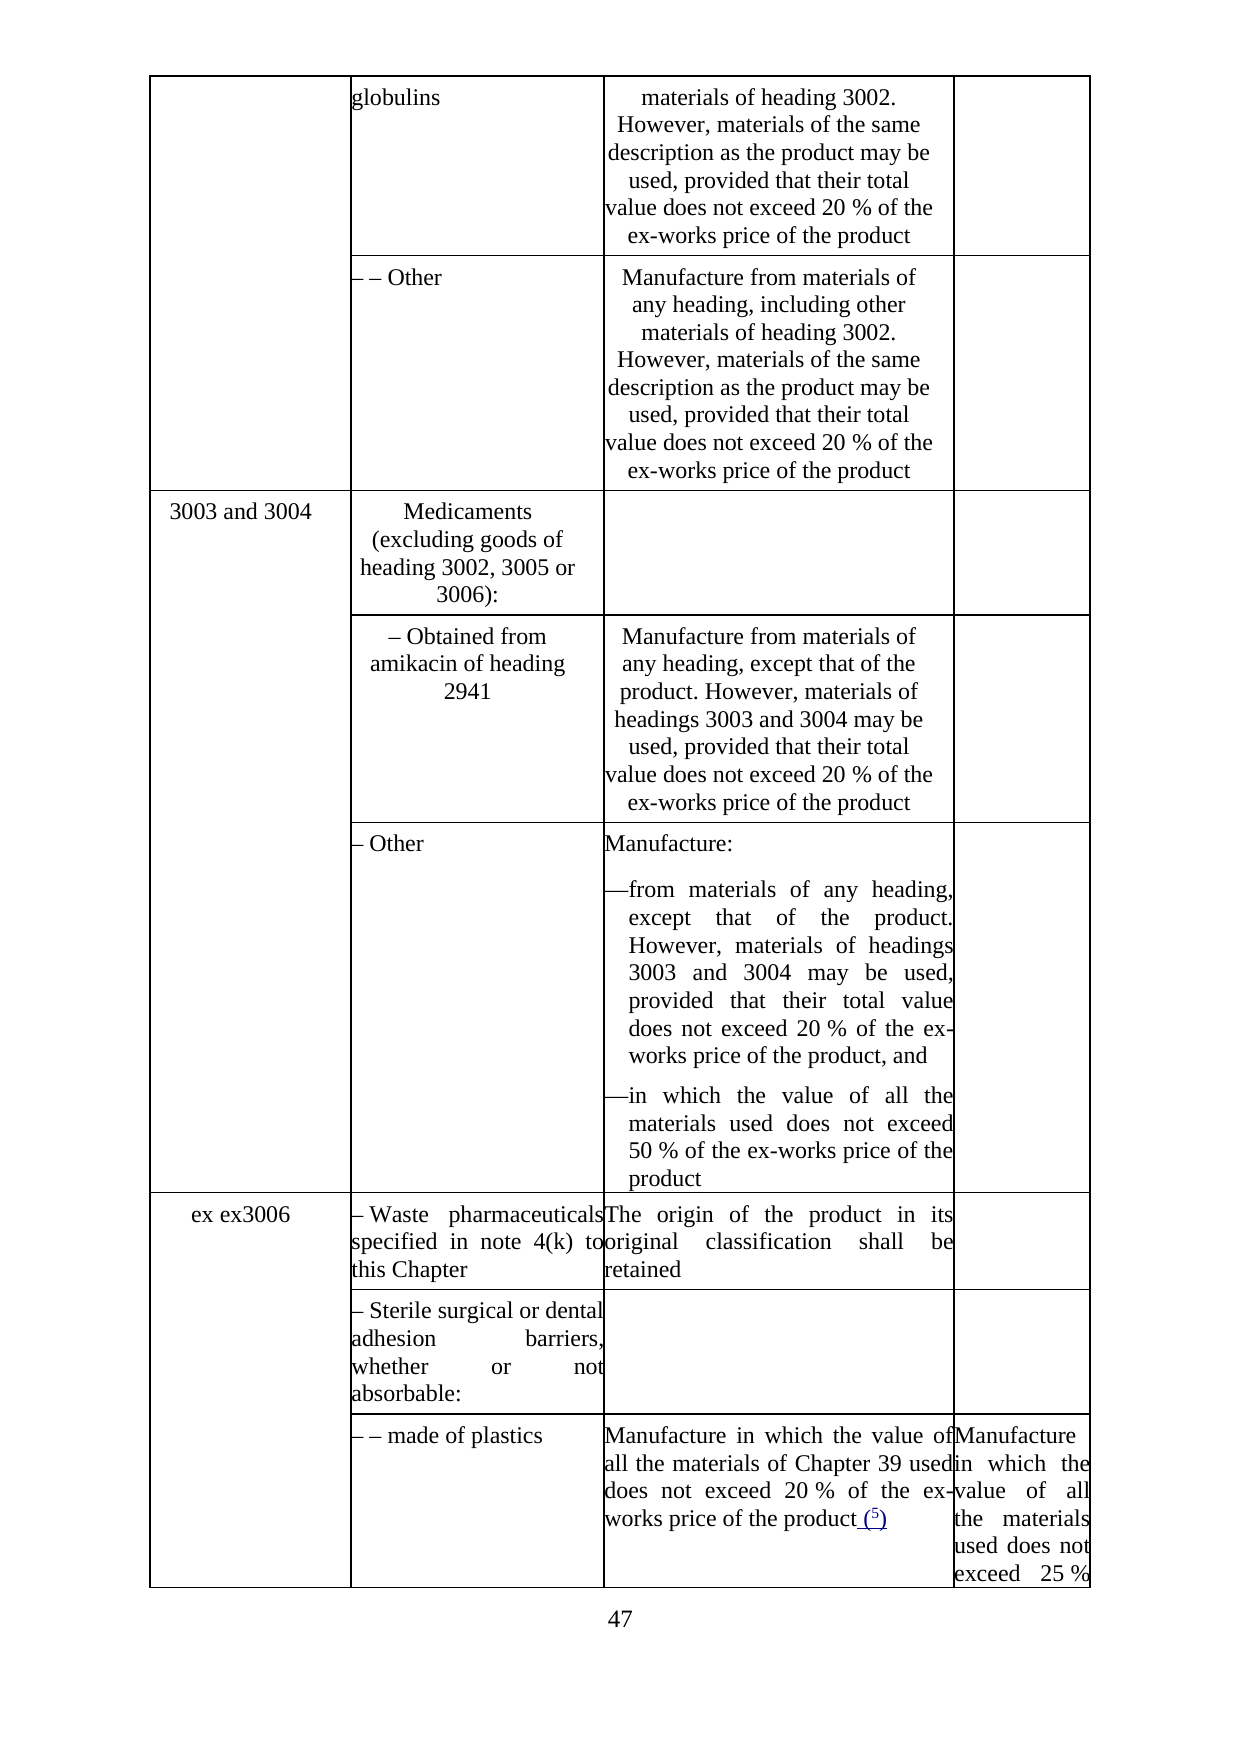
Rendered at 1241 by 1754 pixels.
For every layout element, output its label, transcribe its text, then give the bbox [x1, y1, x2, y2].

table_header — [605, 863, 628, 891]
table_cell globulins [352, 77, 603, 255]
table_cell [605, 1290, 953, 1413]
table_cell [955, 491, 1089, 614]
table_cell [955, 256, 1089, 489]
table_cell 3003 and 3004 [151, 491, 350, 1192]
table_cell – – made of plastics [352, 1415, 603, 1587]
table_cell [955, 77, 1089, 255]
table_cell – Sterile surgical or dental adhesion barriers, whether or not absorbable: [352, 1290, 603, 1413]
table_header from materials of any heading, except that of the product. However, materials of headings 3003 and 3004 may be used, provided that their total value does not exceed 20 % of the ex-works price of the product, and [628, 863, 953, 1069]
table_cell materials of heading 3002. However, materials of the same description as the product may be used, provided that their total value does not exceed 20 % of the ex-works price of the product [605, 77, 953, 255]
table_cell Medicaments (excluding goods of heading 3002, 3005 or 3006): [352, 491, 603, 614]
table_header — [605, 1098, 628, 1192]
table_header in which the value of all the materials used does not exceed 50 % of the ex-works price of the product [628, 1069, 953, 1192]
table_cell [605, 491, 953, 614]
table_cell [955, 823, 1089, 1192]
table_cell [955, 1193, 1089, 1289]
table_cell The origin of the product in its original classification shall be retained [605, 1193, 953, 1289]
table_cell Manufacture: [605, 823, 953, 1192]
table_cell – Other [352, 823, 603, 1192]
table_cell [955, 616, 1089, 821]
table_header — [605, 892, 628, 1069]
table_cell [955, 1290, 1089, 1413]
table_header — [605, 1069, 628, 1097]
table_cell – Obtained from amikacin of heading 2941 [352, 616, 603, 821]
table_cell Manufacture in which the value of all the materials of Chapter 39 used does not exceed 20 % of the ex-works price of the product (5) [605, 1415, 953, 1587]
table_cell Manufacture from materials of any heading, including other materials of heading 3002. However, materials of the same description as the product may be used, provided that their total value does not exceed 20 % of the ex-works price of the product [605, 256, 953, 489]
table_cell – – Other [352, 256, 603, 489]
table_cell [151, 77, 350, 489]
table_cell Manufacture from materials of any heading, except that of the product. However, materials of headings 3003 and 3004 may be used, provided that their total value does not exceed 20 % of the ex-works price of the product [605, 616, 953, 821]
table_cell Manufacture in which the value of all the materials used does not exceed 25 % [955, 1415, 1089, 1587]
table_cell ex ex3006 [151, 1193, 350, 1587]
table_cell – Waste pharmaceuticals specified in note 4(k) to this Chapter [352, 1193, 603, 1289]
